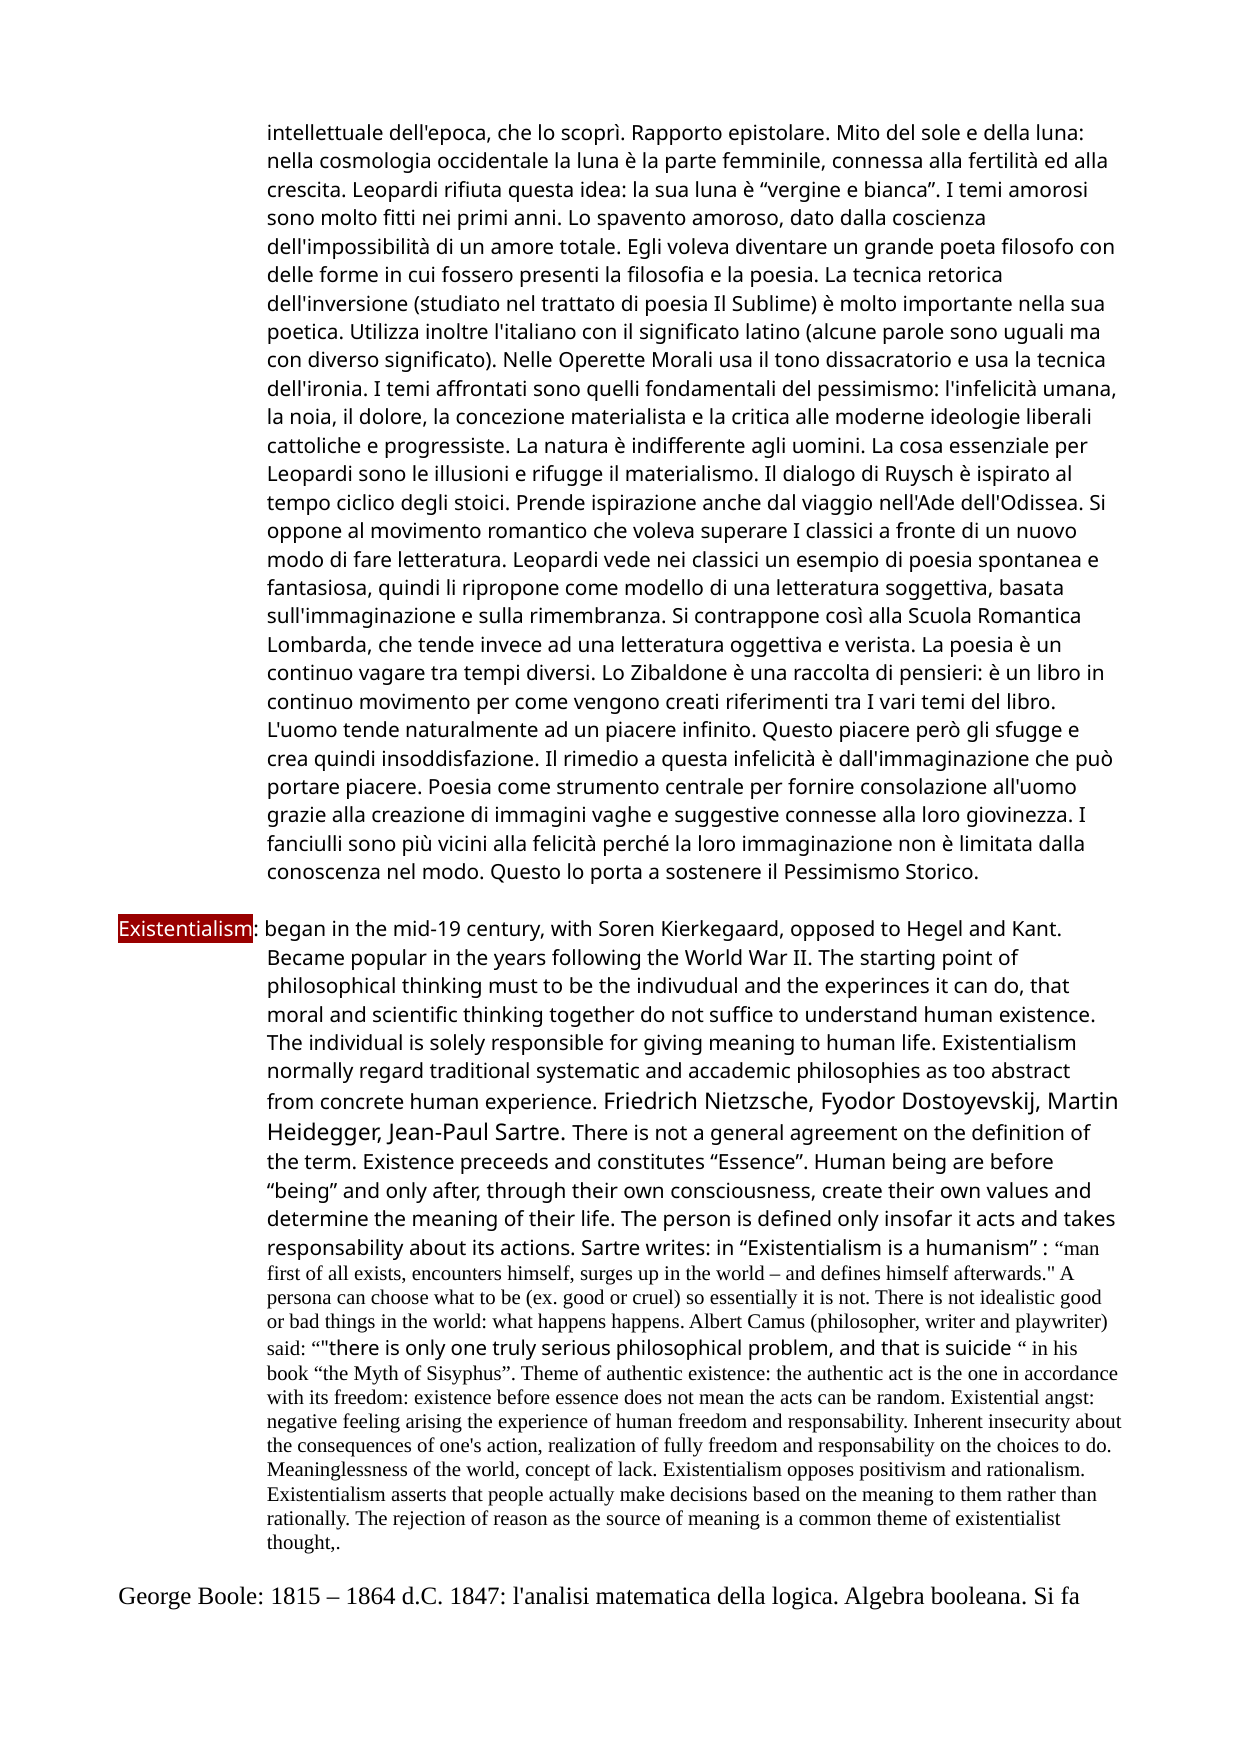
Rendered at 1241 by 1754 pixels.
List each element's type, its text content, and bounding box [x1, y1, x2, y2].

text George Boole: 1815 – 1864 d.C. 1847: l'analisi matematica della logica. Algebra booleana. Si fa [118, 1581, 1122, 1610]
text Existentialism: began in the mid-19 century, with Soren Kierkegaard, opposed to Hegel and Kant. Became popular in the years following the World War II. The starting point of philosophical thinking must to be the indivudual and the experinces it can do, that moral and scientific thinking together do not suffice to understand human existence. The individual is solely responsible for giving meaning to human life. Existentialism normally regard traditional systematic and accademic philosophies as too abstract from concrete human experience. Friedrich Nietzsche, Fyodor Dostoyevskij, Martin Heidegger, Jean-Paul Sartre. There is not a general agreement on the definition of the term. Existence preceeds and constitutes “Essence”. Human being are before “being” and only after, through their own consciousness, create their own values and determine the meaning of their life. The person is defined only insofar it acts and takes responsability about its actions. Sartre writes: in “Existentialism is a humanism” : “man first of all exists, encounters himself, surges up in the world – and defines himself afterwards." A persona can choose what to be (ex. good or cruel) so essentially it is not. There is not idealistic good or bad things in the world: what happens happens. Albert Camus (philosopher, writer and playwriter) said: “"there is only one truly serious philosophical problem, and that is suicide “ in his book “the Myth of Sisyphus”. Theme of authentic existence: the authentic act is the one in accordance with its freedom: existence before essence does not mean the acts can be random. Existential angst: negative feeling arising the experience of human freedom and responsability. Inherent insecurity about the consequences of one's action, realization of fully freedom and responsability on the choices to do. Meaninglessness of the world, concept of lack. Existentialism opposes positivism and rationalism. Existentialism asserts that people actually make decisions based on the meaning to them rather than rationally. The rejection of reason as the source of meaning is a common theme of existentialist thought,. [118, 914, 1122, 1554]
text intellettuale dell'epoca, che lo scoprì. Rapporto epistolare. Mito del sole e della luna: nella cosmologia occidentale la luna è la parte femminile, connessa alla fertilità ed alla crescita. Leopardi rifiuta questa idea: la sua luna è “vergine e bianca”. I temi amorosi sono molto fitti nei primi anni. Lo spavento amoroso, dato dalla coscienza dell'impossibilità di un amore totale. Egli voleva diventare un grande poeta filosofo con delle forme in cui fossero presenti la filosofia e la poesia. La tecnica retorica dell'inversione (studiato nel trattato di poesia Il Sublime) è molto importante nella sua poetica. Utilizza inoltre l'italiano con il significato latino (alcune parole sono uguali ma con diverso significato). Nelle Operette Morali usa il tono dissacratorio e usa la tecnica dell'ironia. I temi affrontati sono quelli fondamentali del pessimismo: l'infelicità umana, la noia, il dolore, la concezione materialista e la critica alle moderne ideologie liberali cattoliche e progressiste. La natura è indifferente agli uomini. La cosa essenziale per Leopardi sono le illusioni e rifugge il materialismo. Il dialogo di Ruysch è ispirato al tempo ciclico degli stoici. Prende ispirazione anche dal viaggio nell'Ade dell'Odissea. Si oppone al movimento romantico che voleva superare I classici a fronte di un nuovo modo di fare letteratura. Leopardi vede nei classici un esempio di poesia spontanea e fantasiosa, quindi li ripropone come modello di una letteratura soggettiva, basata sull'immaginazione e sulla rimembranza. Si contrappone così alla Scuola Romantica Lombarda, che tende invece ad una letteratura oggettiva e verista. La poesia è un continuo vagare tra tempi diversi. Lo Zibaldone è una raccolta di pensieri: è un libro in continuo movimento per come vengono creati riferimenti tra I vari temi del libro. L'uomo tende naturalmente ad un piacere infinito. Questo piacere però gli sfugge e crea quindi insoddisfazione. Il rimedio a questa infelicità è dall'immaginazione che può portare piacere. Poesia come strumento centrale per fornire consolazione all'uomo grazie alla creazione di immagini vaghe e suggestive connesse alla loro giovinezza. I fanciulli sono più vicini alla felicità perché la loro immaginazione non è limitata dalla conoscenza nel modo. Questo lo porta a sostenere il Pessimismo Storico. [118, 118, 1122, 886]
